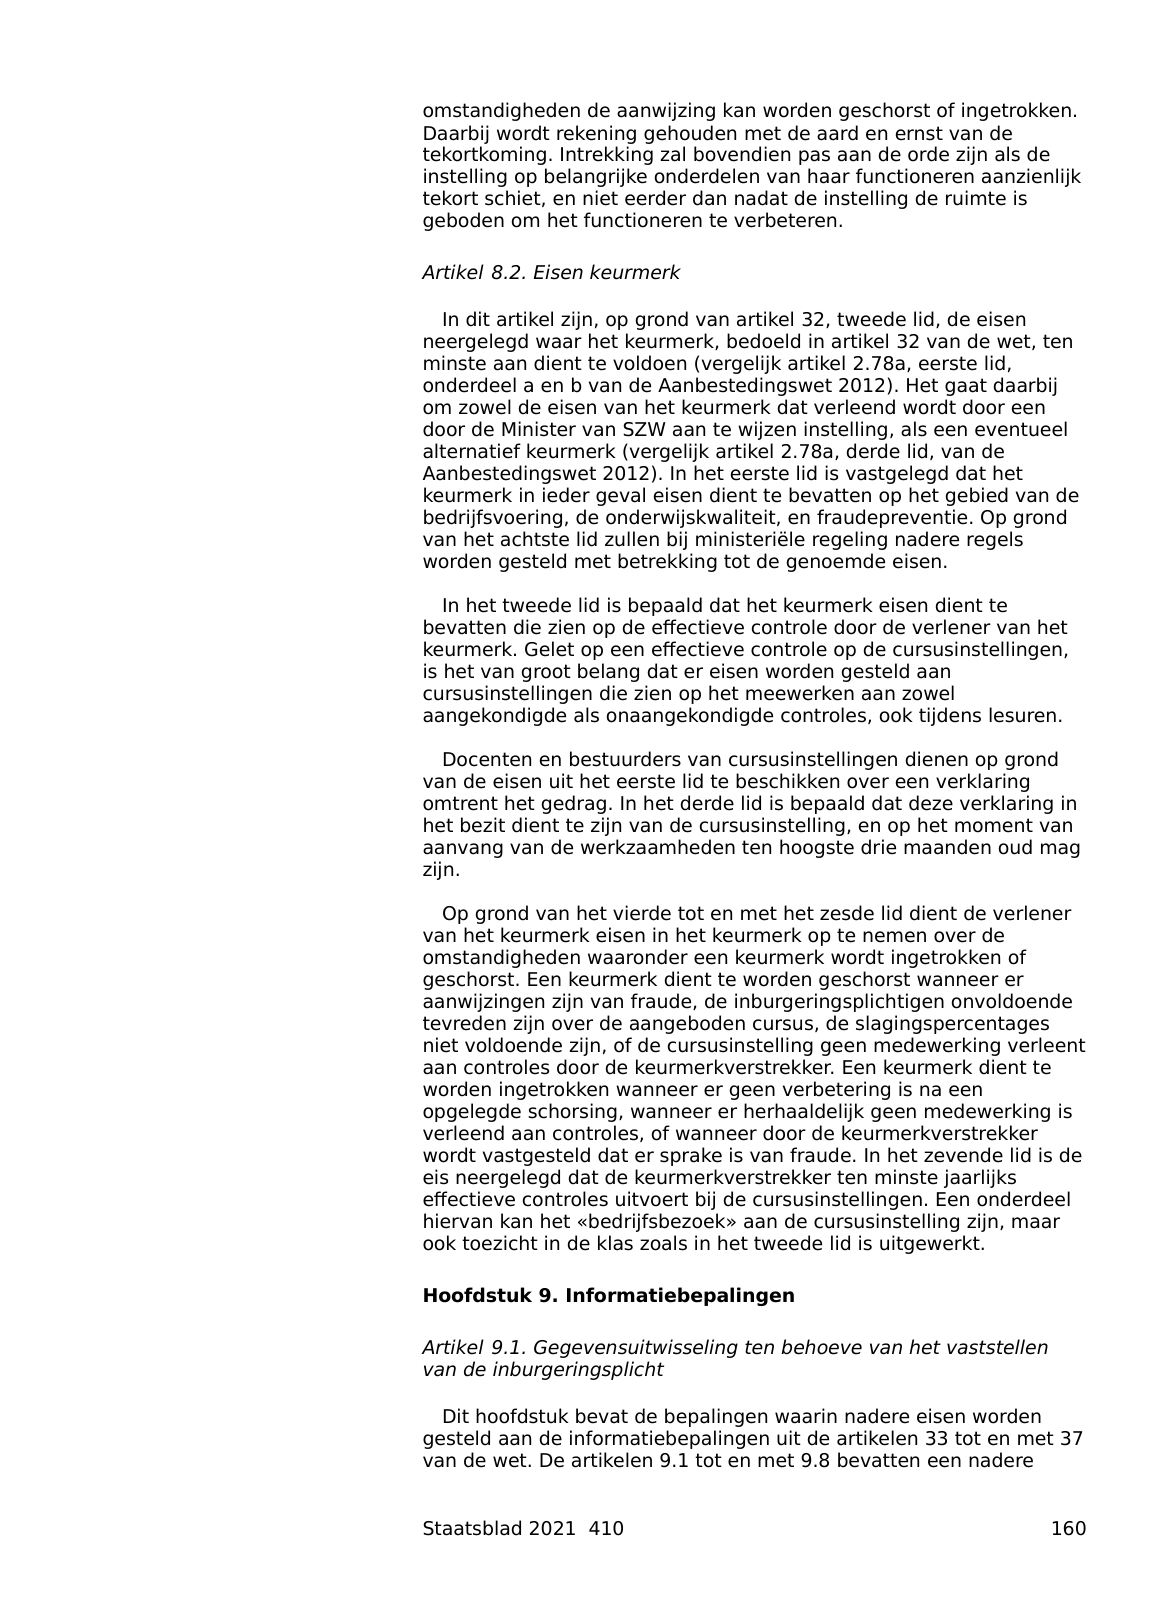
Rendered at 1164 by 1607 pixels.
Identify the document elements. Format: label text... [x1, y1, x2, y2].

text In dit artikel zijn, op grond van artikel 32, tweede lid, de eisen neergelegd waar het keurmerk, bedoeld in artikel 32 van de wet, ten minste aan dient te voldoen (vergelijk artikel 2.78a, eerste lid, onderdeel a en b van de Aanbestedingswet 2012). Het gaat daarbij om zowel de eisen van het keurmerk dat verleend wordt door een door de Minister van SZW aan te wijzen instelling, als een eventueel alternatief keurmerk (vergelijk artikel 2.78a, derde lid, van de Aanbestedingswet 2012). In het eerste lid is vastgelegd dat het keurmerk in ieder geval eisen dient te bevatten op het gebied van de bedrijfsvoering, de onderwijskwaliteit, en fraudepreventie. Op grond van het achtste lid zullen bij ministeriële regeling nadere regels worden gesteld met betrekking tot de genoemde eisen. [422, 309, 1087, 573]
subtitle Hoofdstuk 9. Informatiebepalingen [422, 1285, 1087, 1307]
subtitle Artikel 8.2. Eisen keurmerk [422, 262, 1087, 284]
text Dit hoofdstuk bevat de bepalingen waarin nadere eisen worden gesteld aan de informatiebepalingen uit de artikelen 33 tot en met 37 van de wet. De artikelen 9.1 tot en met 9.8 bevatten een nadere [422, 1406, 1087, 1472]
text omstandigheden de aanwijzing kan worden geschorst of ingetrokken. Daarbij wordt rekening gehouden met de aard en ernst van de tekortkoming. Intrekking zal bovendien pas aan de orde zijn als de instelling op belangrijke onderdelen van haar functioneren aanzienlijk tekort schiet, en niet eerder dan nadat de instelling de ruimte is geboden om het functioneren te verbeteren. [422, 100, 1087, 232]
subtitle Artikel 9.1. Gegevensuitwisseling ten behoeve van het vaststellen van de inburgeringsplicht [422, 1337, 1087, 1381]
text In het tweede lid is bepaald dat het keurmerk eisen dient te bevatten die zien op de effectieve controle door de verlener van het keurmerk. Gelet op een effectieve controle op de cursusinstellingen, is het van groot belang dat er eisen worden gesteld aan cursusinstellingen die zien op het meewerken aan zowel aangekondigde als onaangekondigde controles, ook tijdens lesuren. [422, 595, 1087, 727]
text Docenten en bestuurders van cursusinstellingen dienen op grond van de eisen uit het eerste lid te beschikken over een verklaring omtrent het gedrag. In het derde lid is bepaald dat deze verklaring in het bezit dient te zijn van de cursusinstelling, en op het moment van aanvang van de werkzaamheden ten hoogste drie maanden oud mag zijn. [422, 749, 1087, 881]
text Op grond van het vierde tot en met het zesde lid dient de verlener van het keurmerk eisen in het keurmerk op te nemen over de omstandigheden waaronder een keurmerk wordt ingetrokken of geschorst. Een keurmerk dient te worden geschorst wanneer er aanwijzingen zijn van fraude, de inburgeringsplichtigen onvoldoende tevreden zijn over de aangeboden cursus, de slagingspercentages niet voldoende zijn, of de cursusinstelling geen medewerking verleent aan controles door de keurmerkverstrekker. Een keurmerk dient te worden ingetrokken wanneer er geen verbetering is na een opgelegde schorsing, wanneer er herhaaldelijk geen medewerking is verleend aan controles, of wanneer door de keurmerkverstrekker wordt vastgesteld dat er sprake is van fraude. In het zevende lid is de eis neergelegd dat de keurmerkverstrekker ten minste jaarlijks effectieve controles uitvoert bij de cursusinstellingen. Een onderdeel hiervan kan het «bedrijfsbezoek» aan de cursusinstelling zijn, maar ook toezicht in de klas zoals in het tweede lid is uitgewerkt. [422, 903, 1087, 1255]
